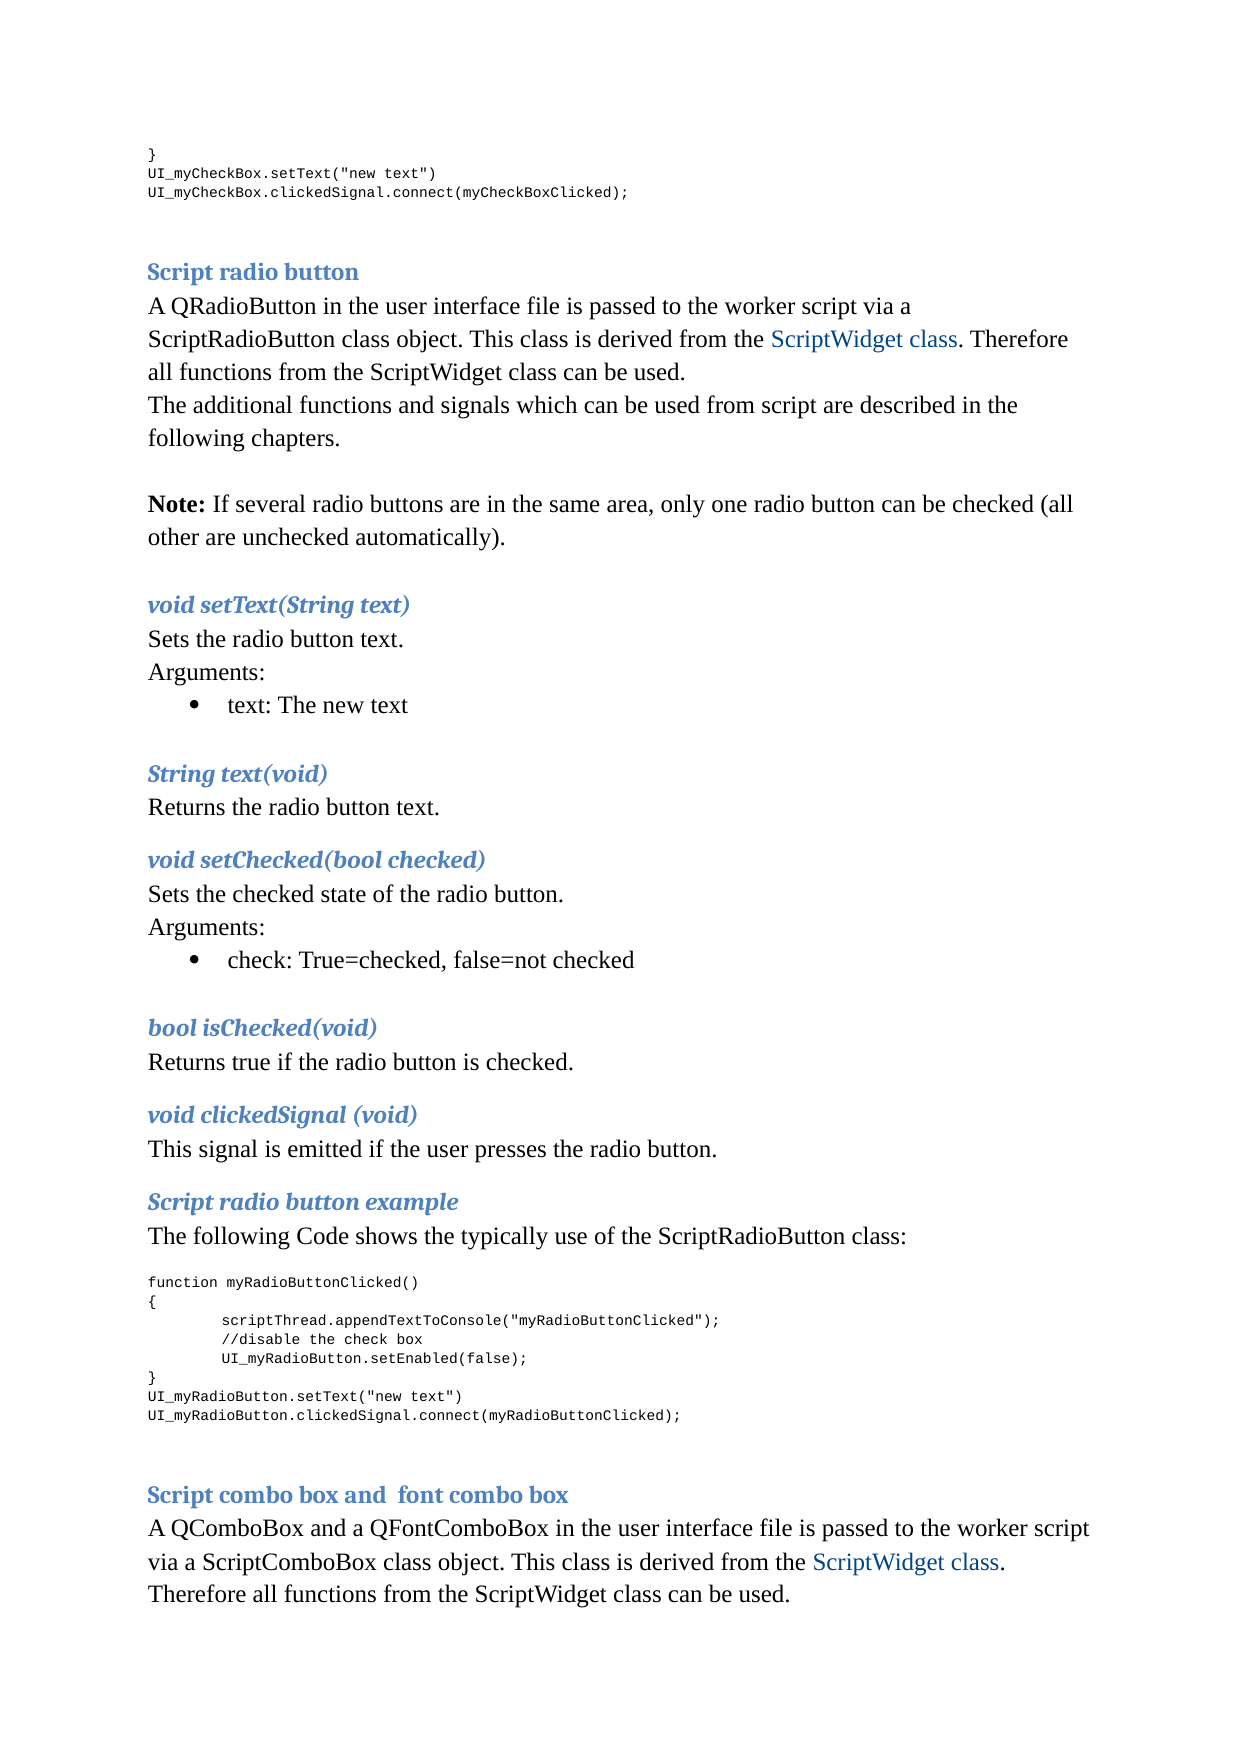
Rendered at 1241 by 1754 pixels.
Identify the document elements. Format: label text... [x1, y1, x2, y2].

text A QComboBox and a QFontComboBox in the user interface file is passed to the worker script via a ScriptComboBox class object. This class is derived from the ScriptWidget class. Therefore all functions from the ScriptWidget class can be used. [148, 1513, 1093, 1608]
text Returns the radio button text. [148, 792, 1093, 821]
subtitle Script radio button [148, 258, 1093, 287]
text Arguments: [148, 912, 1093, 941]
text Sets the radio button text. [148, 624, 1093, 653]
subtitle String text(void) [148, 759, 1093, 788]
text A QRadioButton in the user interface file is passed to the worker script via a ScriptRadioButton class object. This class is derived from the ScriptWidget class. Therefore all functions from the ScriptWidget class can be used. [148, 291, 1093, 386]
text scriptThread.appendTextToConsole("myRadioButtonClicked"); [148, 1313, 1093, 1329]
text UI_myRadioButton.setText("new text") [148, 1389, 1093, 1405]
text } [148, 148, 1093, 164]
text UI_myCheckBox.setText("new text") [148, 167, 1093, 183]
text } [148, 1370, 1093, 1386]
text Note: If several radio buttons are in the same area, only one radio button can be checked (all other are unchecked automatically). [148, 489, 1093, 551]
text { [148, 1294, 1093, 1311]
text UI_myCheckBox.clickedSignal.connect(myCheckBoxClicked); [148, 186, 1093, 202]
subtitle void setText(String text) [148, 591, 1093, 620]
text //disable the check box [148, 1332, 1093, 1348]
text The additional functions and signals which can be used from script are described in the following chapters. [148, 390, 1093, 452]
subtitle Script combo box and font combo box [148, 1481, 1093, 1509]
list check: True=checked, false=not checked [190, 945, 1093, 974]
subtitle void setChecked(bool checked) [148, 846, 1093, 875]
text Sets the checked state of the radio button. [148, 879, 1093, 908]
list text: The new text [190, 691, 1093, 719]
text UI_myRadioButton.clickedSignal.connect(myRadioButtonClicked); [148, 1408, 1093, 1424]
text This signal is emitted if the user presses the radio button. [148, 1134, 1093, 1163]
text Arguments: [148, 657, 1093, 686]
text function myRadioButtonClicked() [148, 1275, 1093, 1292]
text UI_myRadioButton.setEnabled(false); [148, 1351, 1093, 1367]
subtitle Script radio button example [148, 1188, 1093, 1217]
subtitle void clickedSignal (void) [148, 1101, 1093, 1130]
subtitle bool isChecked(void) [148, 1014, 1093, 1043]
text The following Code shows the typically use of the ScriptRadioButton class: [148, 1221, 1093, 1250]
text Returns true if the radio button is checked. [148, 1047, 1093, 1076]
